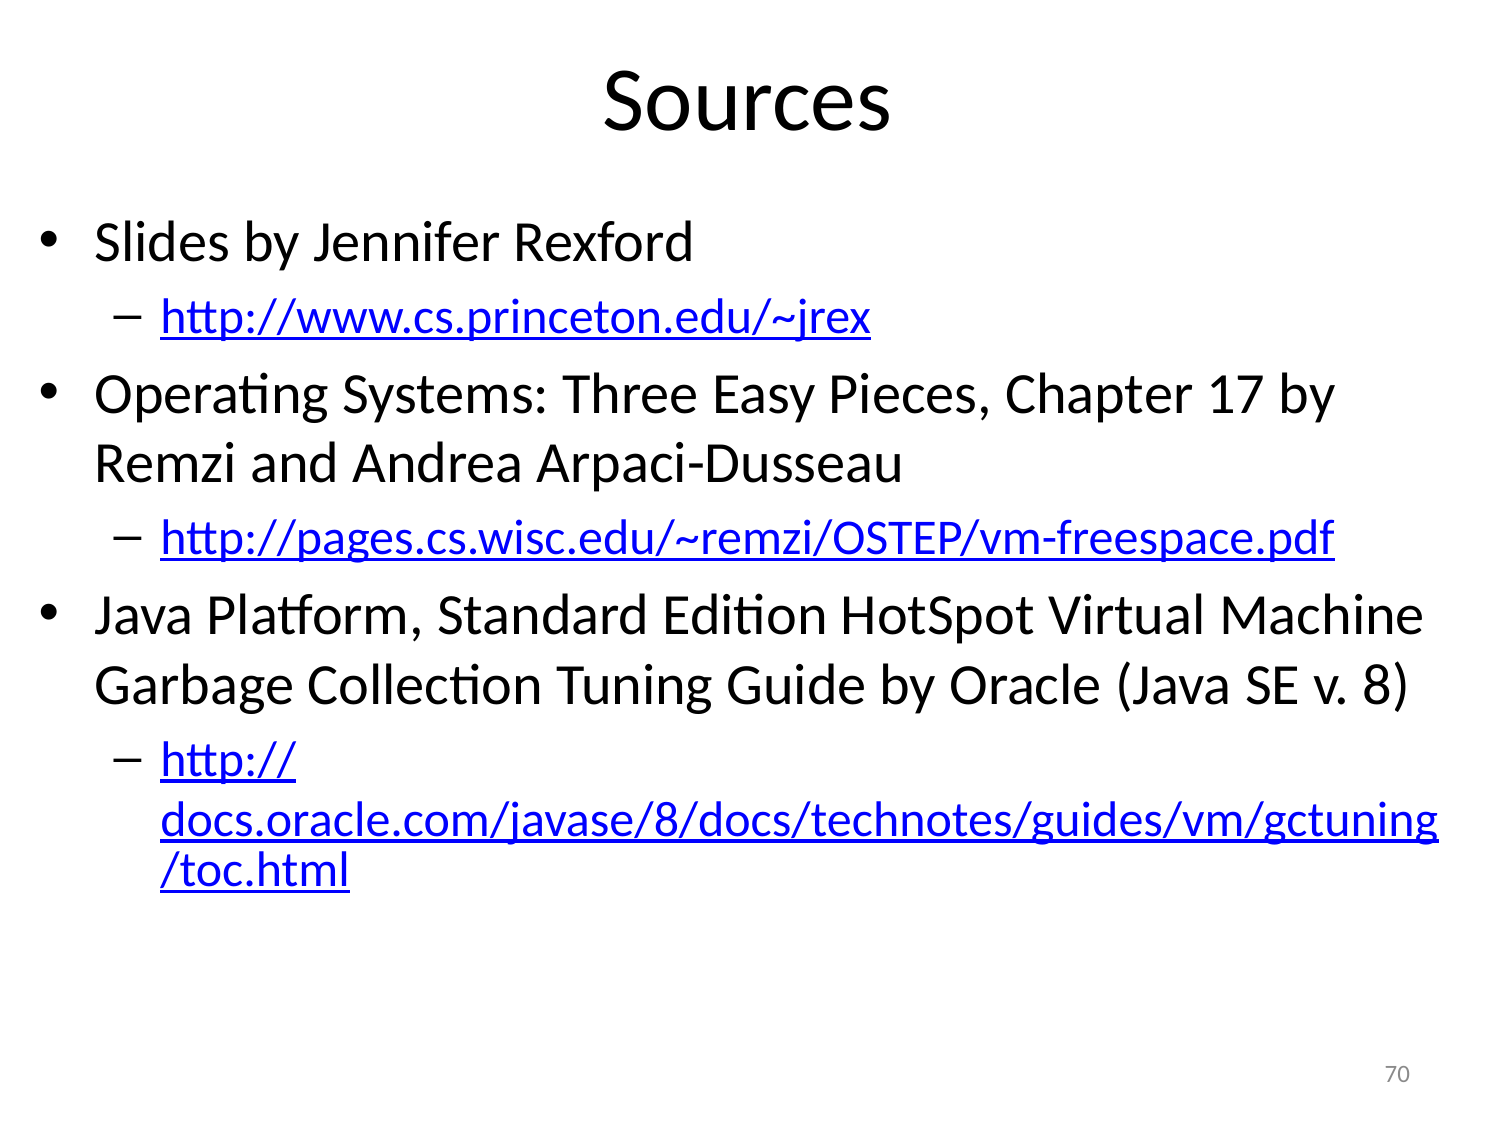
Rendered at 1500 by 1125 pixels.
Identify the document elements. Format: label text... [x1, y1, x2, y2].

title Sources [7, 0, 1488, 188]
slide_number [1074, 1042, 1425, 1103]
list Slides by Jennifer Rexford http://www.cs.princeton.edu/~jrex Operating Systems: Three Easy Pieces, Chapter 17 by Remzi and Andrea Arpaci-Dusseau http://pages.cs.wisc.edu/~remzi/OSTEP/vm-freespace.pdf Java Platform, Standard Edition HotSpot Virtual Machine Garbage Collection Tuning Guide by Oracle (Java SE v. 8) http://docs.oracle.com/javase/8/docs/technotes/guides/vm/gctuning/toc.html [23, 195, 1468, 1040]
